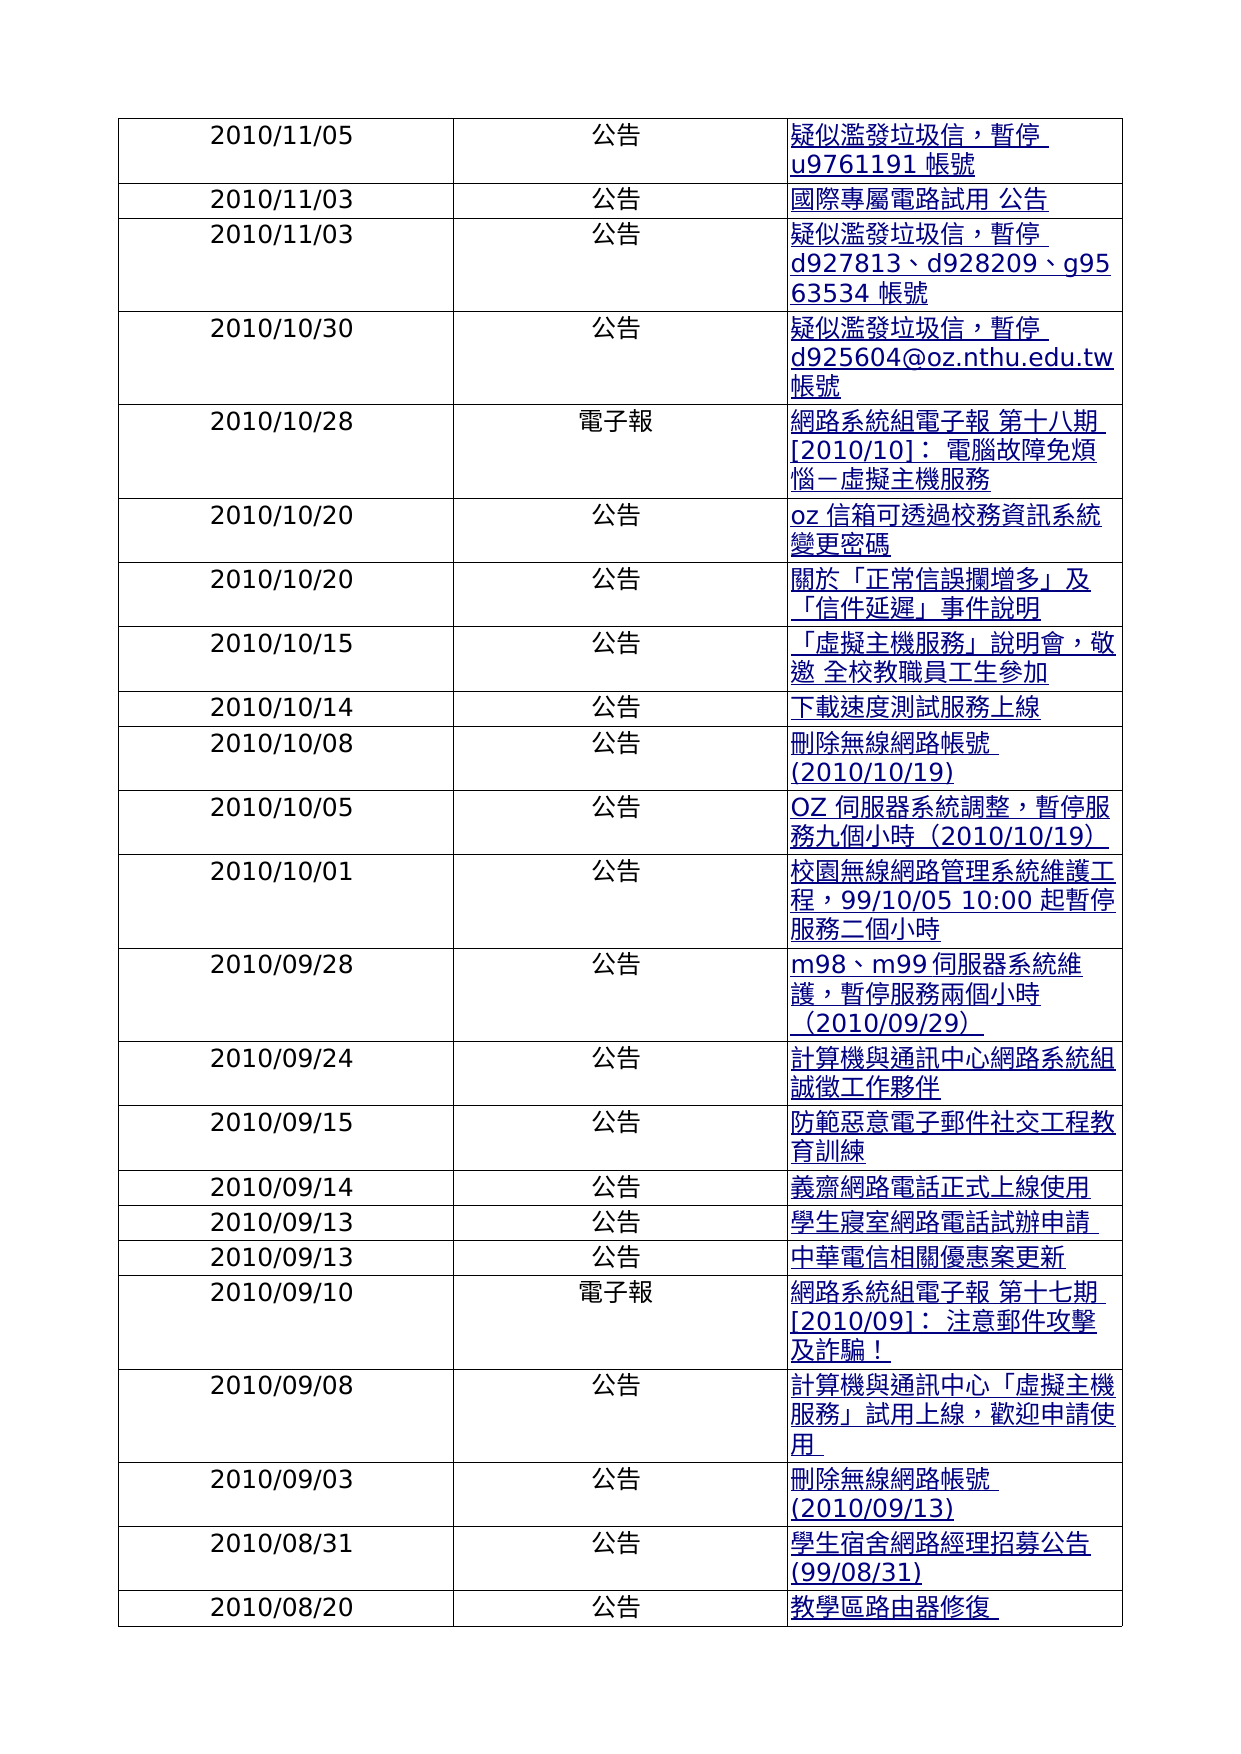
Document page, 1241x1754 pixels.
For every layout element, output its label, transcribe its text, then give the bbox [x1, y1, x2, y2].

table_cell 2010/09/10 [119, 1276, 453, 1368]
table_cell 疑似濫發垃圾信，暫停 d927813、d928209、g9563534 帳號 [788, 219, 1122, 311]
table_cell 下載速度測試服務上線 [788, 692, 1122, 726]
table_cell 2010/11/05 [119, 119, 453, 182]
table_cell 2010/09/13 [119, 1206, 453, 1240]
table_cell 2010/10/28 [119, 405, 453, 498]
table_cell 公告 [454, 219, 787, 311]
table_cell 2010/10/20 [119, 499, 453, 562]
table_cell oz 信箱可透過校務資訊系統變更密碼 [788, 499, 1122, 562]
table_cell 公告 [454, 312, 787, 404]
table_cell 2010/09/14 [119, 1171, 453, 1205]
table_cell 關於「正常信誤攔增多」及「信件延遲」事件說明 [788, 563, 1122, 626]
table_cell 公告 [454, 499, 787, 562]
table_cell 2010/11/03 [119, 219, 453, 311]
table_cell 計算機與通訊中心「虛擬主機服務」試用上線，歡迎申請使用 [788, 1370, 1122, 1462]
table_cell 「虛擬主機服務」說明會，敬邀 全校教職員工生參加 [788, 627, 1122, 691]
table_cell 2010/10/01 [119, 855, 453, 948]
table_cell 疑似濫發垃圾信，暫停 d925604@oz.nthu.edu.tw 帳號 [788, 312, 1122, 404]
table_cell 公告 [454, 119, 787, 182]
table_cell 公告 [454, 791, 787, 854]
table_cell 公告 [454, 727, 787, 790]
table_cell 2010/10/14 [119, 692, 453, 726]
table_cell 公告 [454, 563, 787, 626]
table_cell 網路系統組電子報 第十七期 [2010/09]： 注意郵件攻擊及詐騙！ [788, 1276, 1122, 1368]
table_cell 公告 [454, 855, 787, 948]
table_cell 國際專屬電路試用 公告 [788, 184, 1122, 217]
table_cell 公告 [454, 949, 787, 1041]
table_cell 電子報 [454, 1276, 787, 1368]
table_cell 學生宿舍網路經理招募公告(99/08/31) [788, 1527, 1122, 1590]
table_cell 刪除無線網路帳號 (2010/09/13) [788, 1463, 1122, 1526]
table_cell 2010/09/03 [119, 1463, 453, 1526]
table_cell 2010/08/31 [119, 1527, 453, 1590]
table_cell 公告 [454, 1206, 787, 1240]
table_cell 防範惡意電子郵件社交工程教育訓練 [788, 1106, 1122, 1170]
table_cell 校園無線網路管理系統維護工程，99/10/05 10:00 起暫停服務二個小時 [788, 855, 1122, 948]
table_cell 公告 [454, 1527, 787, 1590]
table_cell OZ 伺服器系統調整，暫停服務九個小時（2010/10/19） [788, 791, 1122, 854]
table_cell 中華電信相關優惠案更新 [788, 1241, 1122, 1275]
table_cell 2010/10/30 [119, 312, 453, 404]
table_cell 公告 [454, 184, 787, 217]
table_cell 2010/08/20 [119, 1591, 453, 1626]
table_cell 2010/10/15 [119, 627, 453, 691]
table_cell 2010/09/24 [119, 1042, 453, 1105]
table_cell 2010/09/13 [119, 1241, 453, 1275]
table_cell 學生寢室網路電話試辦申請 [788, 1206, 1122, 1240]
table_cell 電子報 [454, 405, 787, 498]
table_cell 計算機與通訊中心網路系統組誠徵工作夥伴 [788, 1042, 1122, 1105]
table_cell 2010/09/08 [119, 1370, 453, 1462]
table_cell 公告 [454, 1591, 787, 1626]
table_cell 刪除無線網路帳號 (2010/10/19) [788, 727, 1122, 790]
table_cell 2010/10/08 [119, 727, 453, 790]
table_cell 網路系統組電子報 第十八期 [2010/10]： 電腦故障免煩惱－虛擬主機服務 [788, 405, 1122, 498]
table_cell 義齋網路電話正式上線使用 [788, 1171, 1122, 1205]
table_cell 公告 [454, 1106, 787, 1170]
table_cell 公告 [454, 1171, 787, 1205]
table_cell 公告 [454, 1463, 787, 1526]
table_cell 2010/10/20 [119, 563, 453, 626]
table_cell 公告 [454, 1241, 787, 1275]
table_cell 公告 [454, 1042, 787, 1105]
table_cell 公告 [454, 692, 787, 726]
table_cell 2010/11/03 [119, 184, 453, 217]
table_cell 2010/09/15 [119, 1106, 453, 1170]
table_cell 2010/09/28 [119, 949, 453, 1041]
table_cell 公告 [454, 627, 787, 691]
table_cell m98、m99伺服器系統維護，暫停服務兩個小時（2010/09/29） [788, 949, 1122, 1041]
table_cell 教學區路由器修復 [788, 1591, 1122, 1626]
table_cell 公告 [454, 1370, 787, 1462]
table_cell 疑似濫發垃圾信，暫停 u9761191 帳號 [788, 119, 1122, 182]
table_cell 2010/10/05 [119, 791, 453, 854]
